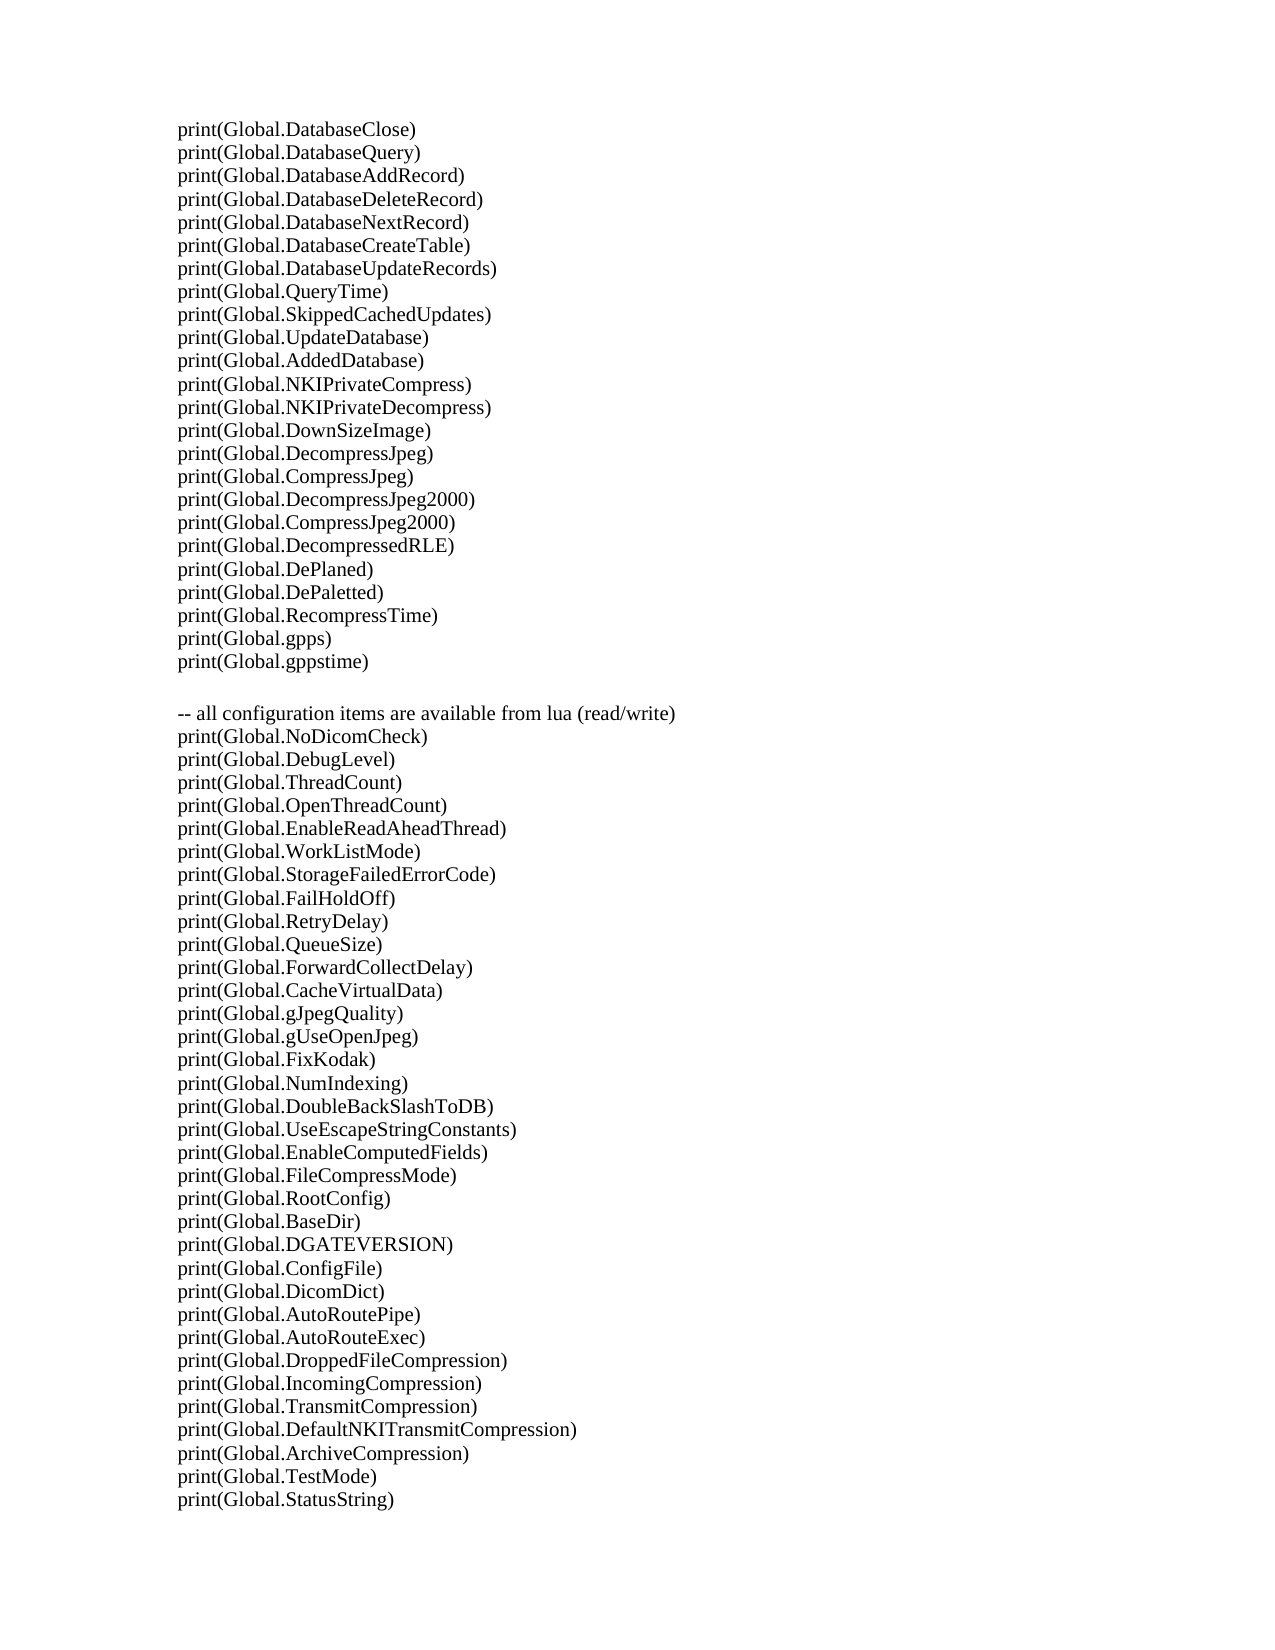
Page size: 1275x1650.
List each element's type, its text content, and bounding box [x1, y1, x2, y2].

list print(Global.DoubleBackSlashToDB) [177, 1094, 1157, 1118]
list print(Global.DatabaseClose) [177, 118, 1157, 141]
list print(Global.DecompressJpeg) [177, 442, 1157, 465]
list print(Global.DatabaseAddRecord) [177, 164, 1157, 187]
list -- all configuration items are available from lua (read/write) [177, 701, 1157, 724]
list print(Global.DownSizeImage) [177, 419, 1157, 442]
list print(Global.OpenThreadCount) [177, 794, 1157, 817]
list print(Global.AddedDatabase) [177, 349, 1157, 372]
list print(Global.ArchiveCompression) [177, 1441, 1157, 1464]
list print(Global.AutoRouteExec) [177, 1326, 1157, 1349]
list print(Global.DecompressedRLE) [177, 534, 1157, 557]
list print(Global.EnableReadAheadThread) [177, 817, 1157, 840]
list print(Global.CompressJpeg) [177, 465, 1157, 488]
list print(Global.gpps) [177, 627, 1157, 650]
list print(Global.gppstime) [177, 650, 1157, 673]
list print(Global.DecompressJpeg2000) [177, 488, 1157, 511]
list print(Global.ConfigFile) [177, 1256, 1157, 1279]
list print(Global.DatabaseDeleteRecord) [177, 187, 1157, 211]
list print(Global.FixKodak) [177, 1048, 1157, 1071]
list print(Global.DicomDict) [177, 1279, 1157, 1303]
list print(Global.NumIndexing) [177, 1071, 1157, 1094]
list print(Global.IncomingCompression) [177, 1372, 1157, 1395]
list print(Global.DePaletted) [177, 581, 1157, 604]
list print(Global.EnableComputedFields) [177, 1141, 1157, 1164]
list print(Global.ForwardCollectDelay) [177, 956, 1157, 979]
list print(Global.StorageFailedErrorCode) [177, 863, 1157, 886]
list print(Global.RecompressTime) [177, 604, 1157, 627]
list print(Global.NKIPrivateDecompress) [177, 396, 1157, 419]
list print(Global.NKIPrivateCompress) [177, 372, 1157, 396]
list print(Global.WorkListMode) [177, 840, 1157, 863]
list print(Global.DatabaseNextRecord) [177, 211, 1157, 234]
list print(Global.RootConfig) [177, 1187, 1157, 1210]
list print(Global.RetryDelay) [177, 909, 1157, 933]
list print(Global.CacheVirtualData) [177, 979, 1157, 1002]
list print(Global.SkippedCachedUpdates) [177, 303, 1157, 326]
list print(Global.TestMode) [177, 1464, 1157, 1488]
list print(Global.FailHoldOff) [177, 886, 1157, 909]
list print(Global.DatabaseQuery) [177, 141, 1157, 164]
list print(Global.gUseOpenJpeg) [177, 1025, 1157, 1048]
list print(Global.gJpegQuality) [177, 1002, 1157, 1025]
list print(Global.NoDicomCheck) [177, 724, 1157, 748]
list print(Global.DatabaseUpdateRecords) [177, 257, 1157, 280]
list print(Global.DroppedFileCompression) [177, 1349, 1157, 1372]
list print(Global.BaseDir) [177, 1210, 1157, 1233]
list print(Global.DatabaseCreateTable) [177, 234, 1157, 257]
list print(Global.CompressJpeg2000) [177, 511, 1157, 534]
list print(Global.DGATEVERSION) [177, 1233, 1157, 1256]
list print(Global.DePlaned) [177, 557, 1157, 581]
list print(Global.QueueSize) [177, 933, 1157, 956]
list print(Global.StatusString) [177, 1488, 1157, 1511]
list print(Global.DefaultNKITransmitCompression) [177, 1418, 1157, 1441]
list print(Global.UpdateDatabase) [177, 326, 1157, 349]
list print(Global.FileCompressMode) [177, 1164, 1157, 1187]
list print(Global.ThreadCount) [177, 771, 1157, 794]
list print(Global.UseEscapeStringConstants) [177, 1118, 1157, 1141]
list print(Global.AutoRoutePipe) [177, 1303, 1157, 1326]
list print(Global.DebugLevel) [177, 748, 1157, 771]
list print(Global.QueryTime) [177, 280, 1157, 303]
list print(Global.TransmitCompression) [177, 1395, 1157, 1418]
